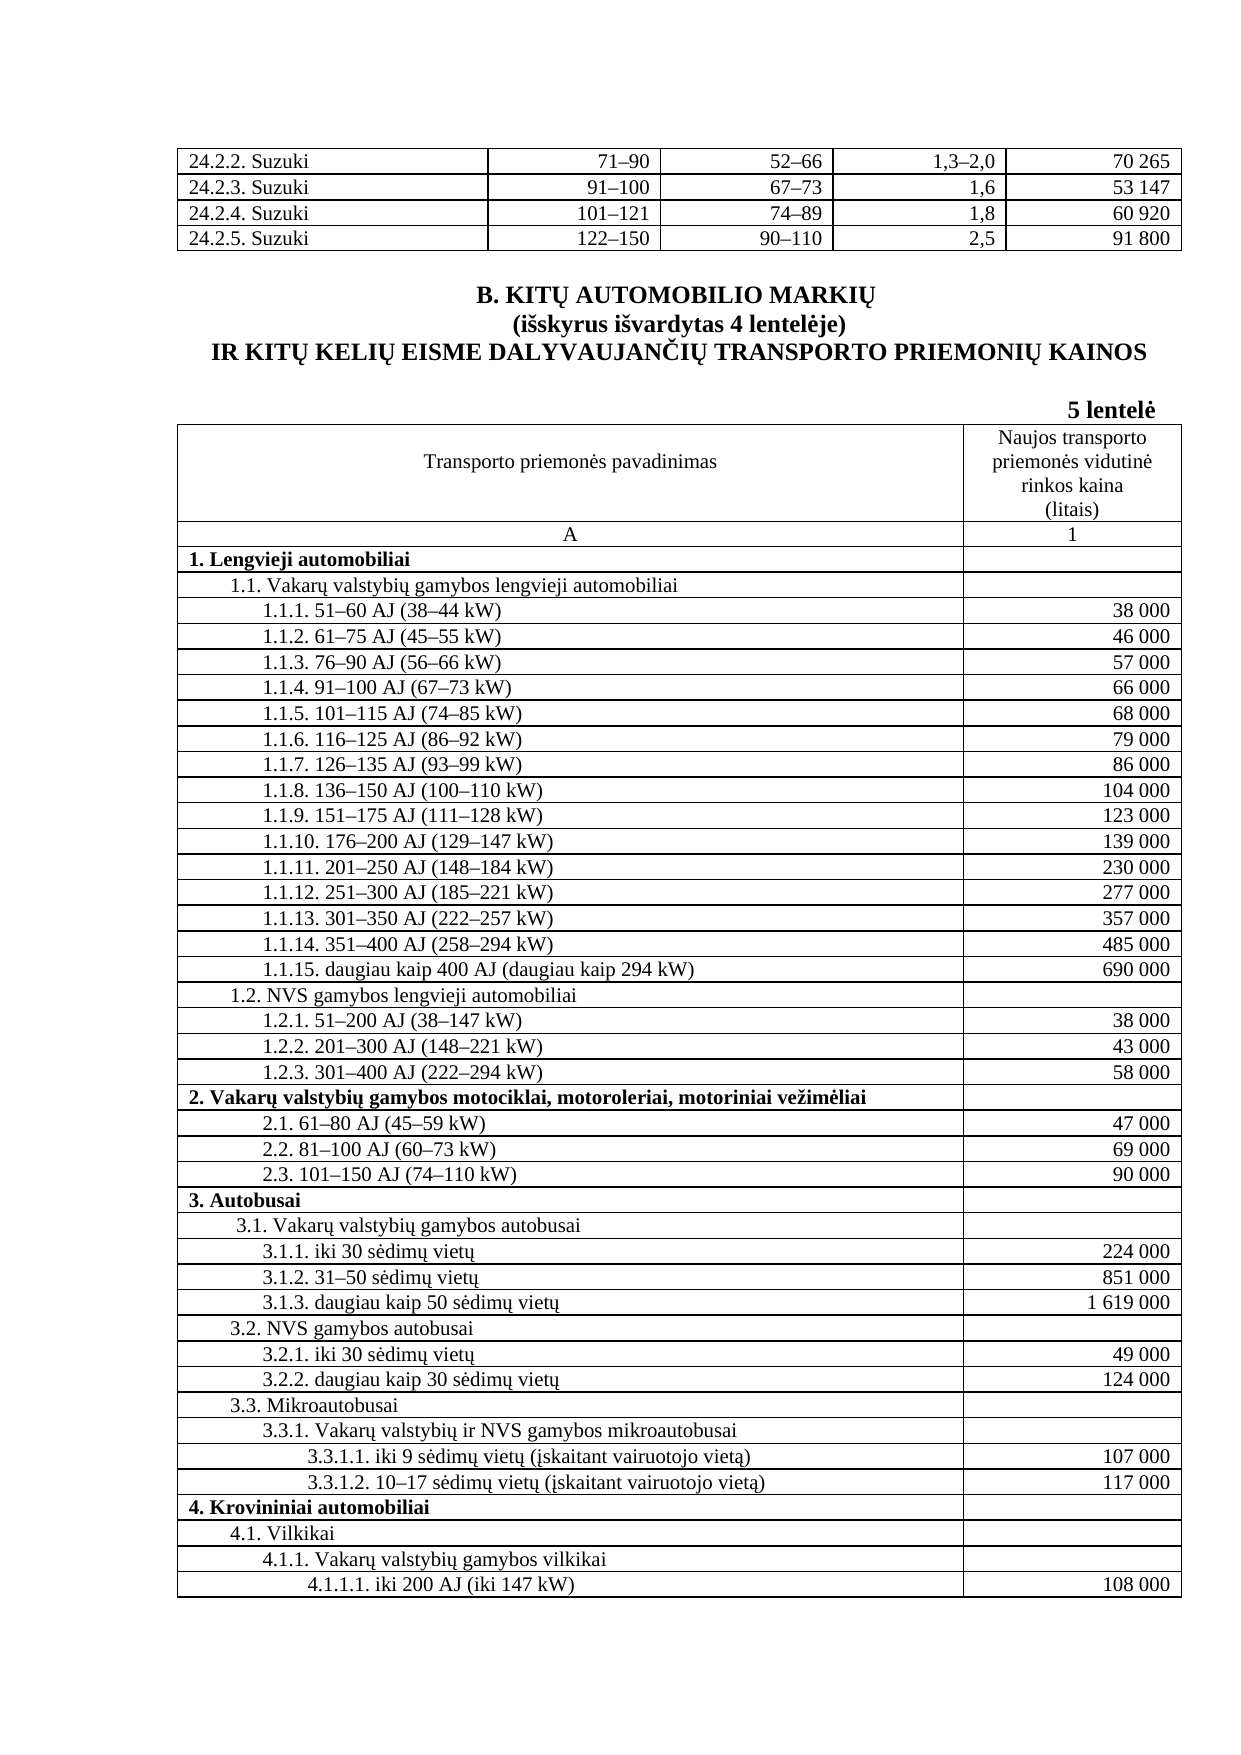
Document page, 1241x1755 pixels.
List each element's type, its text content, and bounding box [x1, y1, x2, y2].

table_cell 108 000 [964, 1572, 1181, 1596]
table_cell 3.3.1.1. iki 9 sėdimų vietų (įskaitant vairuotojo vietą) [178, 1444, 963, 1468]
table_cell [964, 1393, 1181, 1417]
table_cell 1.1.4. 91–100 AJ (67–73 kW) [178, 675, 963, 699]
table_cell 1.1.2. 61–75 AJ (45–55 kW) [178, 624, 963, 648]
table_cell 70 265 [1007, 149, 1181, 173]
table_cell 4.1. Vilkikai [178, 1521, 963, 1545]
table_cell 1.1.10. 176–200 AJ (129–147 kW) [178, 829, 963, 853]
text IR KITŲ KELIŲ EISME DALYVAUJANČIŲ TRANSPORTO PRIEMONIŲ KAINOS [177, 337, 1181, 366]
table_cell 58 000 [964, 1060, 1181, 1084]
table_cell 1.1.13. 301–350 AJ (222–257 kW) [178, 906, 963, 930]
table_cell 3.2.1. iki 30 sėdimų vietų [178, 1342, 963, 1366]
table_cell 4.1.1.1. iki 200 AJ (iki 147 kW) [178, 1572, 963, 1596]
table_cell 1.1.6. 116–125 AJ (86–92 kW) [178, 727, 963, 751]
table_cell [964, 1085, 1181, 1109]
table_cell [964, 983, 1181, 1007]
table_cell 24.2.3. Suzuki [178, 175, 487, 199]
table_cell [964, 1213, 1181, 1237]
table_cell 1.1.11. 201–250 AJ (148–184 kW) [178, 855, 963, 879]
table_cell 52–66 [661, 149, 832, 173]
table_cell 38 000 [964, 598, 1181, 622]
table_cell 53 147 [1007, 175, 1181, 199]
table_cell 38 000 [964, 1008, 1181, 1032]
table_cell 43 000 [964, 1034, 1181, 1058]
table_cell 3.3. Mikroautobusai [178, 1393, 963, 1417]
table_cell 24.2.4. Suzuki [178, 201, 487, 224]
table_cell 3.1. Vakarų valstybių gamybos autobusai [178, 1213, 963, 1237]
table_cell 1,8 [834, 201, 1005, 224]
text (išskyrus išvardytas 4 lentelėje) [177, 309, 1181, 337]
table_cell 3.1.3. daugiau kaip 50 sėdimų vietų [178, 1290, 963, 1314]
table_header Transporto priemonės pavadinimas [178, 425, 963, 521]
table_cell 3.3.1.2. 10–17 sėdimų vietų (įskaitant vairuotojo vietą) [178, 1470, 963, 1494]
table_cell [964, 1188, 1181, 1212]
table_cell 3.2. NVS gamybos autobusai [178, 1316, 963, 1340]
table_cell 3.3.1. Vakarų valstybių ir NVS gamybos mikroautobusai [178, 1418, 963, 1442]
table_cell 57 000 [964, 650, 1181, 674]
text B. KITŲ AUTOMOBILIO MARKIŲ [177, 280, 1181, 309]
table_cell 1.1. Vakarų valstybių gamybos lengvieji automobiliai [178, 573, 963, 597]
table_cell 68 000 [964, 701, 1181, 725]
table_cell 3. Autobusai [178, 1188, 963, 1212]
table_cell 117 000 [964, 1470, 1181, 1494]
table_cell 230 000 [964, 855, 1181, 879]
table_cell 2. Vakarų valstybių gamybos motociklai, motoroleriai, motoriniai vežimėliai [178, 1085, 963, 1109]
table_cell 1. Lengvieji automobiliai [178, 547, 963, 571]
table_cell 1.1.15. daugiau kaip 400 AJ (daugiau kaip 294 kW) [178, 957, 963, 981]
table_cell 1.2.3. 301–400 AJ (222–294 kW) [178, 1060, 963, 1084]
table_cell 69 000 [964, 1137, 1181, 1161]
table_cell [964, 1495, 1181, 1519]
table_cell 123 000 [964, 803, 1181, 827]
table_cell 1.1.7. 126–135 AJ (93–99 kW) [178, 752, 963, 776]
table_cell 1.1.5. 101–115 AJ (74–85 kW) [178, 701, 963, 725]
table_cell 2.2. 81–100 AJ (60–73 kW) [178, 1137, 963, 1161]
table_cell 2.1. 61–80 AJ (45–59 kW) [178, 1111, 963, 1135]
table_cell 1.1.3. 76–90 AJ (56–66 kW) [178, 650, 963, 674]
table_cell [964, 1547, 1181, 1571]
table_cell 67–73 [661, 175, 832, 199]
table_cell 1,3–2,0 [834, 149, 1005, 173]
table_cell 90 000 [964, 1162, 1181, 1186]
table_cell 1.1.8. 136–150 AJ (100–110 kW) [178, 778, 963, 802]
table_cell 1.1.9. 151–175 AJ (111–128 kW) [178, 803, 963, 827]
table_cell 3.1.1. iki 30 sėdimų vietų [178, 1239, 963, 1263]
table_cell 139 000 [964, 829, 1181, 853]
table_cell 101–121 [489, 201, 660, 224]
table_cell 90–110 [661, 226, 832, 250]
table_cell 1,6 [834, 175, 1005, 199]
table_cell [964, 1521, 1181, 1545]
table_cell 1.2.1. 51–200 AJ (38–147 kW) [178, 1008, 963, 1032]
table_cell 1.2.2. 201–300 AJ (148–221 kW) [178, 1034, 963, 1058]
table_cell 66 000 [964, 675, 1181, 699]
table_cell 2,5 [834, 226, 1005, 250]
table_cell 71–90 [489, 149, 660, 173]
table_cell 107 000 [964, 1444, 1181, 1468]
table_cell [964, 547, 1181, 571]
table_cell 60 920 [1007, 201, 1181, 224]
table_cell 1.2. NVS gamybos lengvieji automobiliai [178, 983, 963, 1007]
table_cell 122–150 [489, 226, 660, 250]
table_header Naujos transporto priemonės vidutinė rinkos kaina (litais) [964, 425, 1181, 521]
table_cell 104 000 [964, 778, 1181, 802]
table_cell 851 000 [964, 1265, 1181, 1289]
table_cell 47 000 [964, 1111, 1181, 1135]
table_cell 79 000 [964, 727, 1181, 751]
table_cell 1.1.1. 51–60 AJ (38–44 kW) [178, 598, 963, 622]
table_cell 24.2.5. Suzuki [178, 226, 487, 250]
table_cell 74–89 [661, 201, 832, 224]
table_cell 86 000 [964, 752, 1181, 776]
table_cell [964, 1316, 1181, 1340]
table_cell 49 000 [964, 1342, 1181, 1366]
table_cell 690 000 [964, 957, 1181, 981]
table_cell 357 000 [964, 906, 1181, 930]
table_cell 4. Krovininiai automobiliai [178, 1495, 963, 1519]
table_cell 1.1.12. 251–300 AJ (185–221 kW) [178, 880, 963, 904]
table_cell 124 000 [964, 1367, 1181, 1391]
table_cell 277 000 [964, 880, 1181, 904]
table_cell 91–100 [489, 175, 660, 199]
table_cell 2.3. 101–150 AJ (74–110 kW) [178, 1162, 963, 1186]
table_cell 91 800 [1007, 226, 1181, 250]
table_cell 1 [964, 522, 1181, 546]
table_cell [964, 573, 1181, 597]
table_cell 224 000 [964, 1239, 1181, 1263]
table_cell [964, 1418, 1181, 1442]
table_cell 24.2.2. Suzuki [178, 149, 487, 173]
table_cell 3.1.2. 31–50 sėdimų vietų [178, 1265, 963, 1289]
table_cell 1 619 000 [964, 1290, 1181, 1314]
table_cell 46 000 [964, 624, 1181, 648]
table_cell 485 000 [964, 932, 1181, 956]
table_cell 3.2.2. daugiau kaip 30 sėdimų vietų [178, 1367, 963, 1391]
text 5 lentelė [242, 395, 1155, 424]
table_cell 4.1.1. Vakarų valstybių gamybos vilkikai [178, 1547, 963, 1571]
table_cell A [178, 522, 963, 546]
table_cell 1.1.14. 351–400 AJ (258–294 kW) [178, 932, 963, 956]
